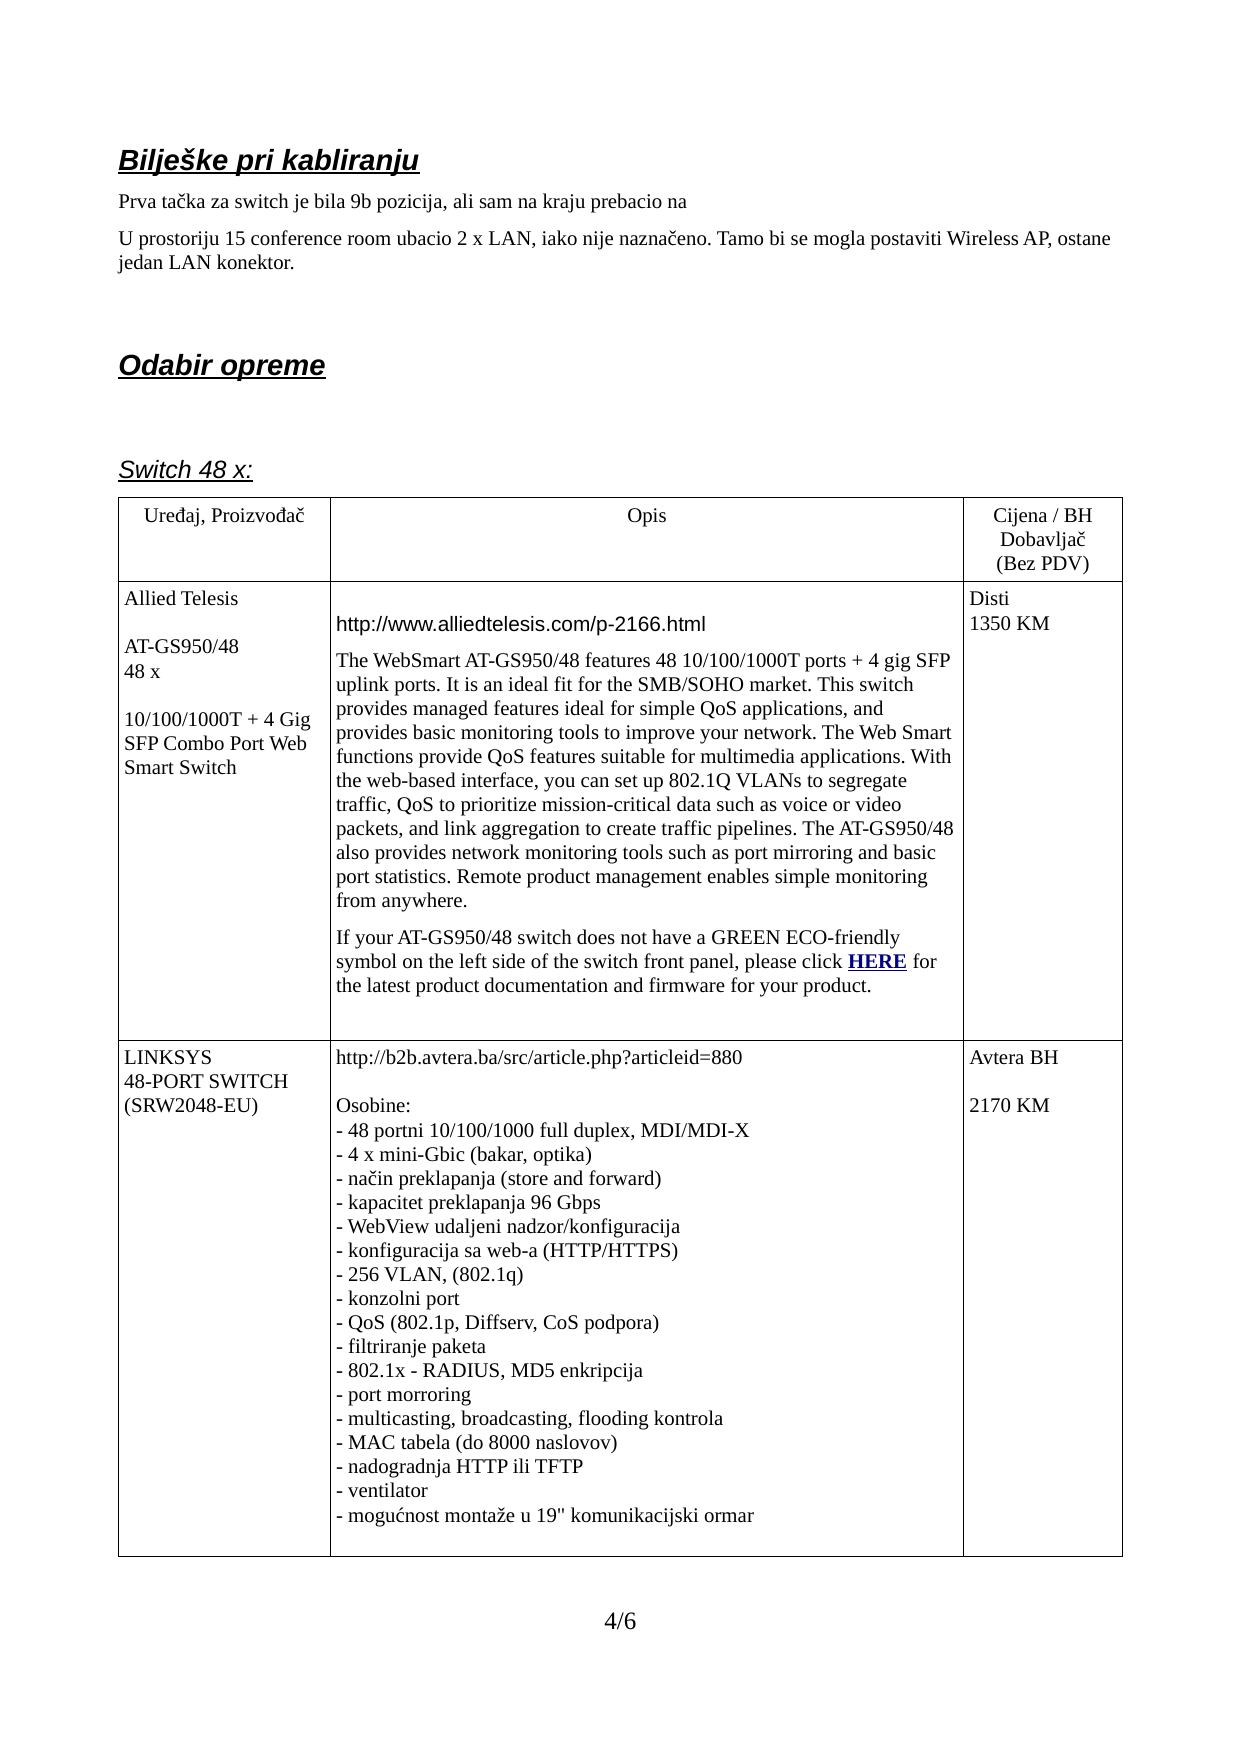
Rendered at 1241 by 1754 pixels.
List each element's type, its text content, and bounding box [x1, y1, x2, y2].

table_cell LINKSYS 48-PORT SWITCH (SRW2048-EU) [119, 1041, 330, 1556]
table_cell Allied Telesis AT-GS950/48 48 x 10/100/1000T + 4 Gig SFP Combo Port Web Smart Switch [119, 582, 330, 1039]
table_cell http://b2b.avtera.ba/src/article.php?articleid=880 Osobine: - 48 portni 10/100/1000 full duplex, MDI/MDI-X - 4 x mini-Gbic (bakar, optika) - način preklapanja (store and forward) - kapacitet preklapanja 96 Gbps - WebView udaljeni nadzor/konfiguracija - konfiguracija sa web-a (HTTP/HTTPS) - 256 VLAN, (802.1q) - konzolni port - QoS (802.1p, Diffserv, CoS podpora) - filtriranje paketa - 802.1x - RADIUS, MD5 enkripcija - port morroring - multicasting, broadcasting, flooding kontrola - MAC tabela (do 8000 naslovov) - nadogradnja HTTP ili TFTP - ventilator - mogućnost montaže u 19" komunikacijski ormar [331, 1041, 963, 1556]
table_header Opis [331, 498, 963, 581]
table_header Uređaj, Proizvođač [119, 498, 330, 581]
subtitle Odabir opreme [118, 348, 1122, 381]
table_cell Avtera BH 2170 KM [964, 1041, 1122, 1556]
text U prostoriju 15 conference room ubacio 2 x LAN, iako nije naznačeno. Tamo bi se mogla postaviti Wireless AP, ostane jedan LAN konektor. [118, 226, 1122, 274]
subtitle Bilješke pri kabliranju [118, 143, 1122, 177]
table_header Cijena / BH Dobavljač (Bez PDV) [964, 498, 1122, 581]
text Prva tačka za switch je bila 9b pozicija, ali sam na kraju prebacio na [118, 189, 1122, 213]
subtitle Switch 48 x: [118, 456, 1122, 484]
table_cell Disti 1350 KM [964, 582, 1122, 1039]
table_cell http://www.alliedtelesis.com/p-2166.html The WebSmart AT-GS950/48 features 48 10/100/1000T ports + 4 gig SFP uplink ports. It is an ideal fit for the SMB/SOHO market. This switch provides managed features ideal for simple QoS applications, and provides basic monitoring tools to improve your network. The Web Smart functions provide QoS features suitable for multimedia applications. With the web-based interface, you can set up 802.1Q VLANs to segregate traffic, QoS to prioritize mission-critical data such as voice or video packets, and link aggregation to create traffic pipelines. The AT-GS950/48 also provides network monitoring tools such as port mirroring and basic port statistics. Remote product management enables simple monitoring from anywhere. If your AT-GS950/48 switch does not have a GREEN ECO-friendly symbol on the left side of the switch front panel, please click HERE for the latest product documentation and firmware for your product. [331, 582, 963, 1039]
